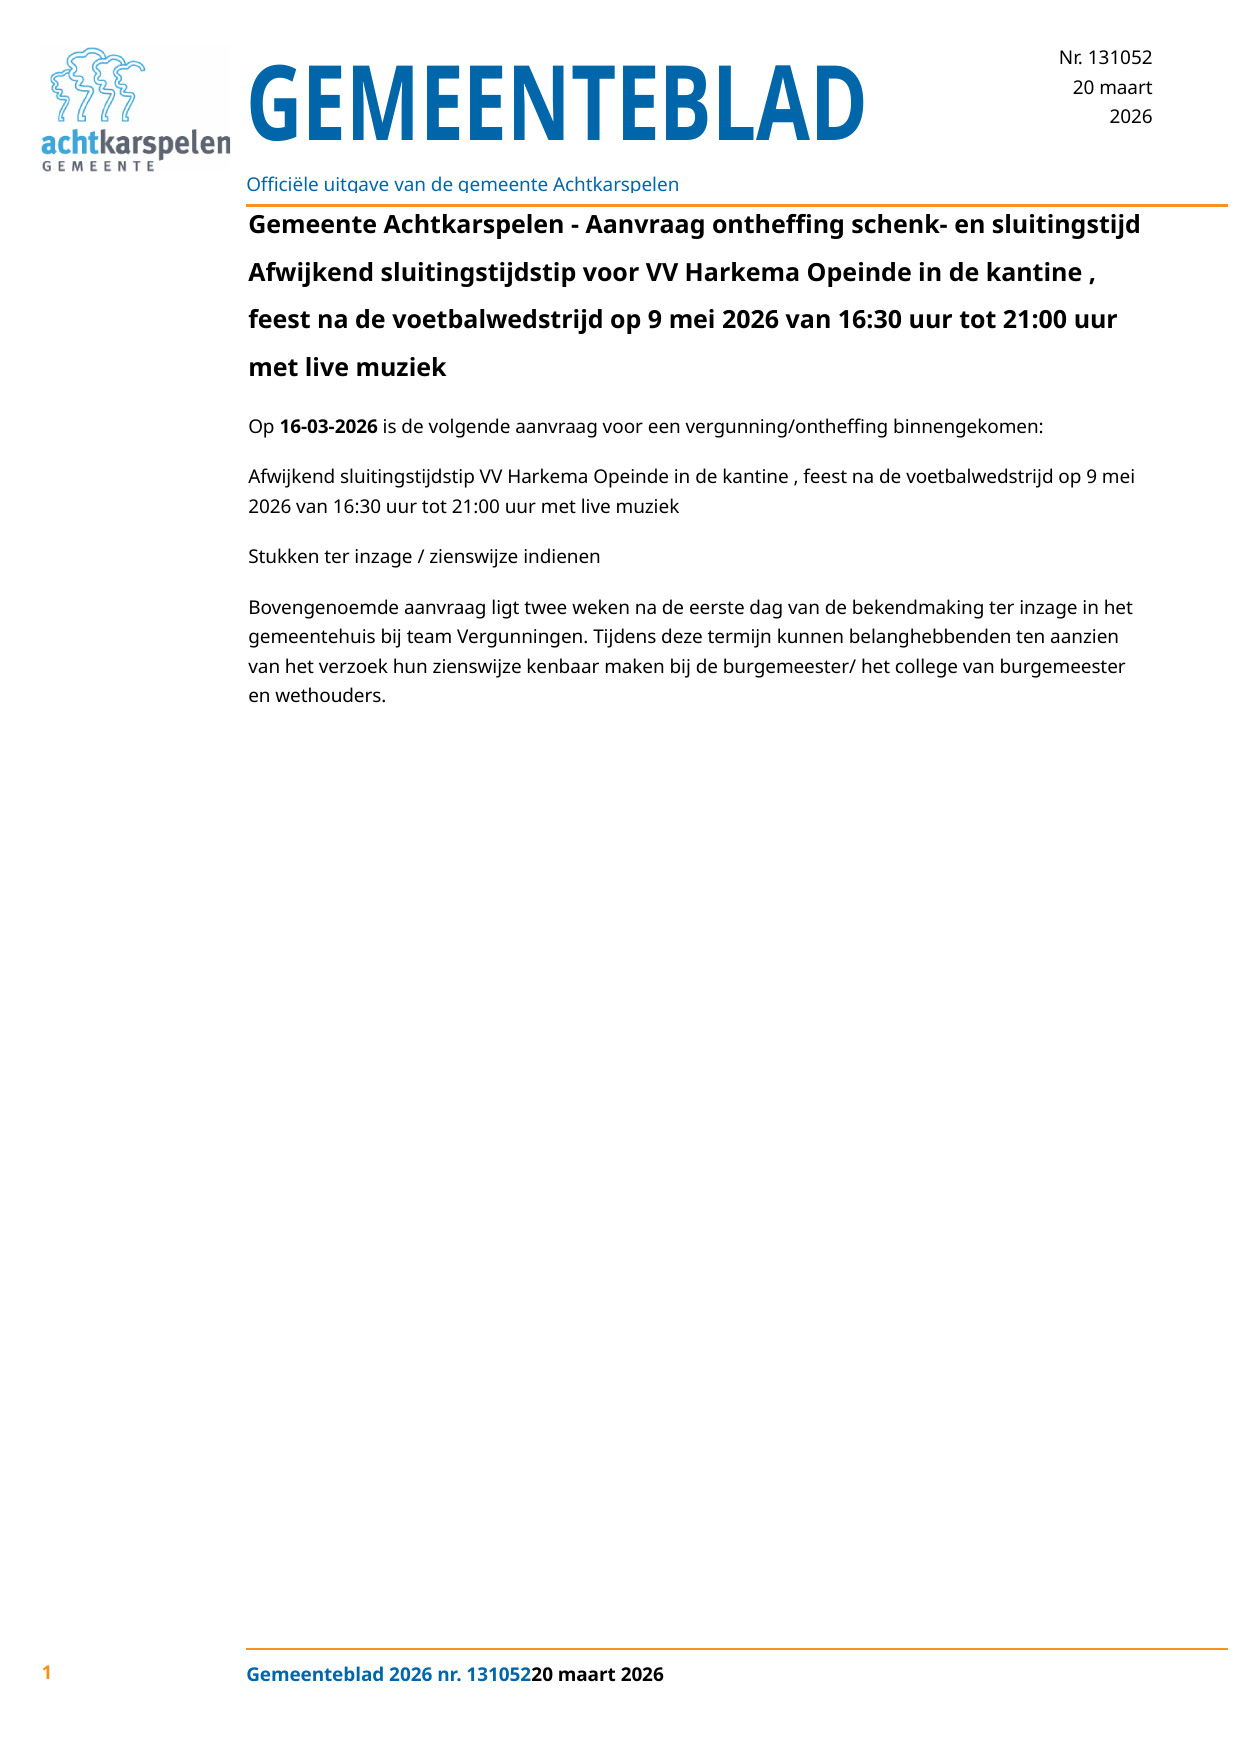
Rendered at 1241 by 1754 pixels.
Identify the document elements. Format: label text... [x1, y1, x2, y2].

text Afwijkend sluitingstijdstip VV Harkema Opeinde in de kantine , feest na de voetbalwedstrijd op 9 mei 2026 van 16:30 uur tot 21:00 uur met live muziek [248, 463, 1152, 519]
text Bovengenoemde aanvraag ligt twee weken na de eerste dag van de bekendmaking ter inzage in het gemeentehuis bij team Vergunningen. Tijdens deze termijn kunnen belanghebbenden ten aanzien van het verzoek hun zienswijze kenbaar maken bij de burgemeester/ het college van burgemeester en wethouders. [248, 594, 1152, 708]
text Gemeente Achtkarspelen - Aanvraag ontheffing schenk- en sluitingstijd Afwijkend sluitingstijdstip voor VV Harkema Opeinde in de kantine , feest na de voetbalwedstrijd op 9 mei 2026 van 16:30 uur tot 21:00 uur met live muziek [248, 207, 1152, 384]
picture [41, 47, 231, 172]
text Op 16-03-2026 is de volgende aanvraag voor een vergunning/ontheffing binnengekomen: [248, 413, 1152, 439]
text Stukken ter inzage / zienswijze indienen [248, 543, 1152, 569]
